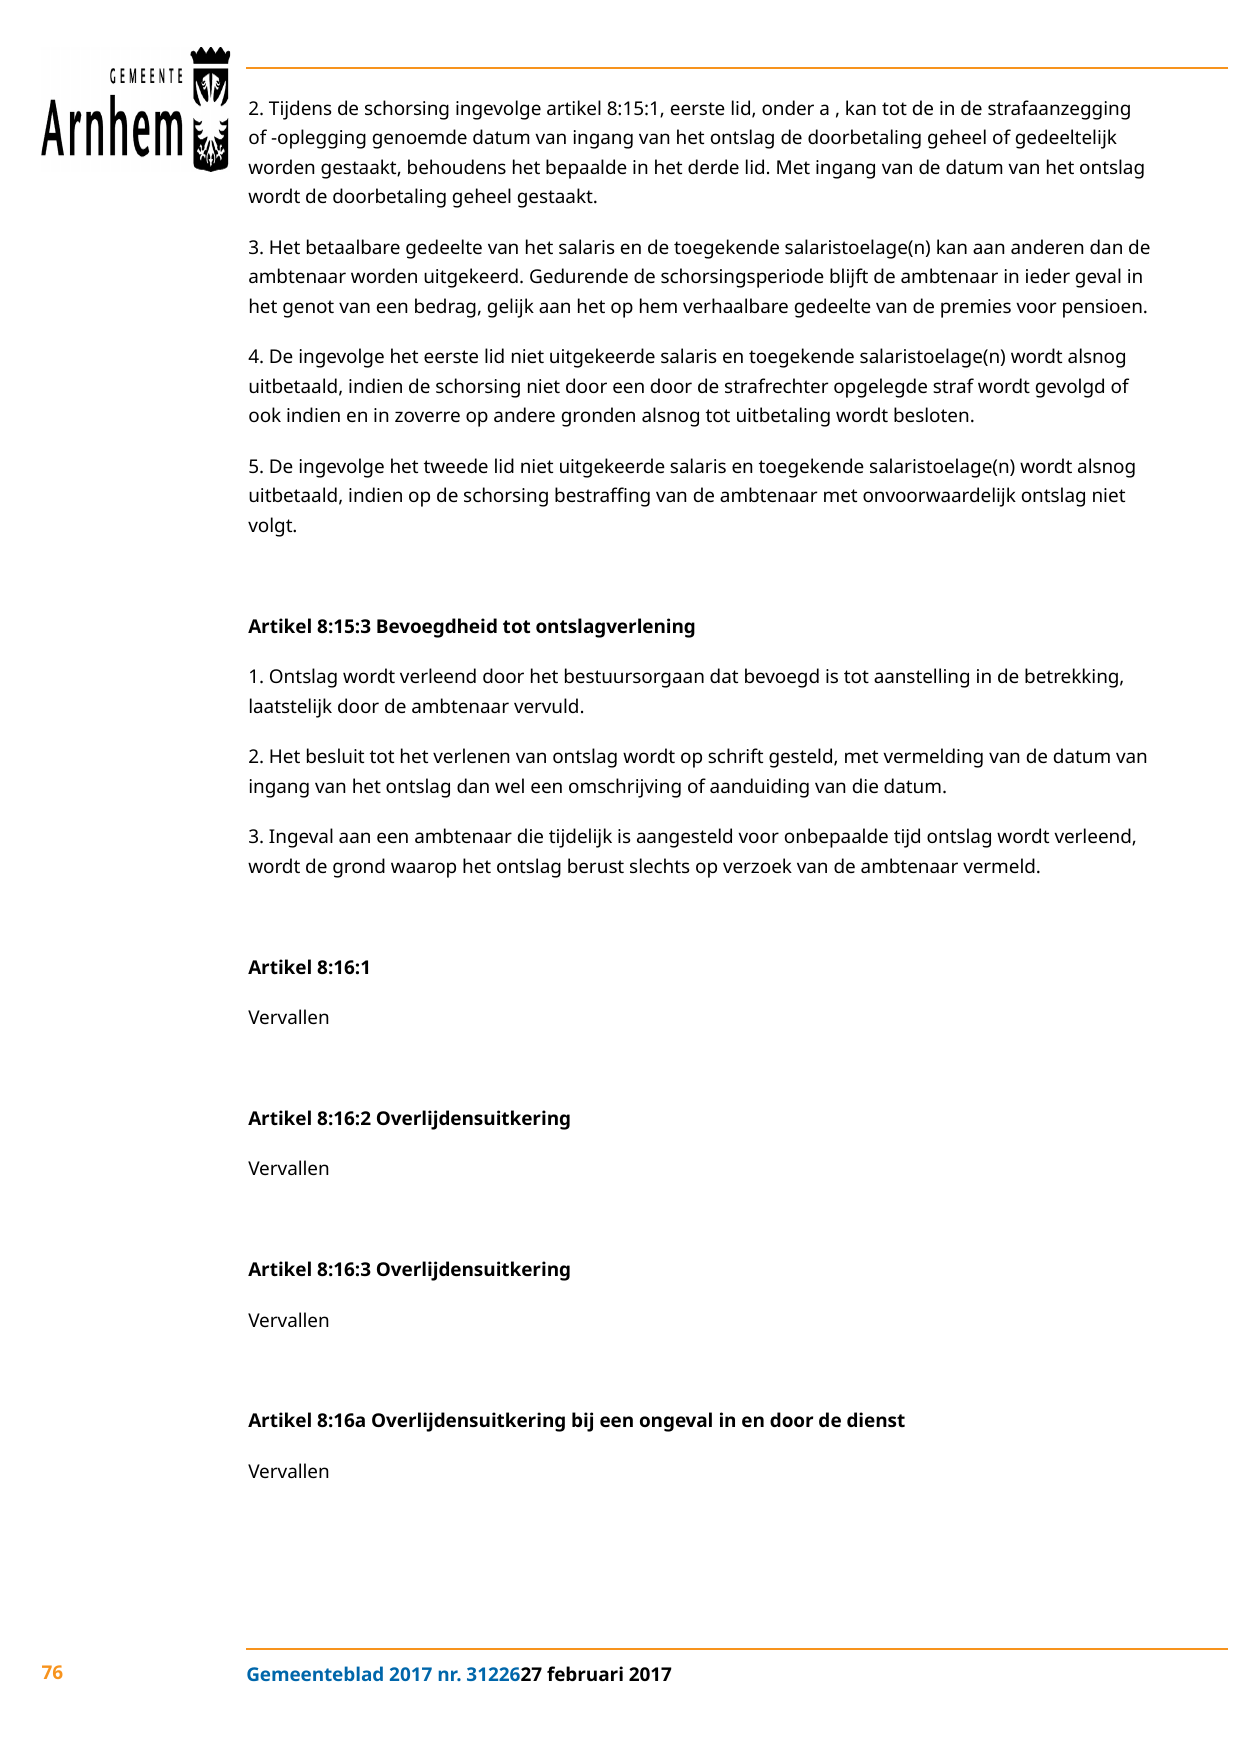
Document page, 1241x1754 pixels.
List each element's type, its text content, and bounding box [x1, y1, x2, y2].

text Artikel 8:16:1 [248, 954, 1152, 980]
text Artikel 8:16:2 Overlijdensuitkering [248, 1105, 1152, 1131]
text 3. Het betaalbare gedeelte van het salaris en de toegekende salaristoelage(n) kan aan anderen dan de ambtenaar worden uitgekeerd. Gedurende de schorsingsperiode blijft de ambtenaar in ieder geval in het genot van een bedrag, gelijk aan het op hem verhaalbare gedeelte van de premies voor pensioen. [248, 234, 1152, 319]
text Artikel 8:16a Overlijdensuitkering bij een ongeval in en door de dienst [248, 1408, 1152, 1433]
text Vervallen [248, 1307, 1152, 1333]
text 3. Ingeval aan een ambtenaar die tijdelijk is aangesteld voor onbepaalde tijd ontslag wordt verleend, wordt de grond waarop het ontslag berust slechts op verzoek van de ambtenaar vermeld. [248, 823, 1152, 879]
text Artikel 8:16:3 Overlijdensuitkering [248, 1256, 1152, 1282]
text 4. De ingevolge het eerste lid niet uitgekeerde salaris en toegekende salaristoelage(n) wordt alsnog uitbetaald, indien de schorsing niet door een door de strafrechter opgelegde straf wordt gevolgd of ook indien en in zoverre op andere gronden alsnog tot uitbetaling wordt besloten. [248, 343, 1152, 428]
picture [41, 47, 231, 172]
text Vervallen [248, 1156, 1152, 1181]
text Vervallen [248, 1458, 1152, 1484]
text Artikel 8:15:3 Bevoegdheid tot ontslagverlening [248, 613, 1152, 639]
text Vervallen [248, 1004, 1152, 1030]
text 2. Het besluit tot het verlenen van ontslag wordt op schrift gesteld, met vermelding van de datum van ingang van het ontslag dan wel een omschrijving of aanduiding van die datum. [248, 743, 1152, 799]
text 5. De ingevolge het tweede lid niet uitgekeerde salaris en toegekende salaristoelage(n) wordt alsnog uitbetaald, indien op de schorsing bestraffing van de ambtenaar met onvoorwaardelijk ontslag niet volgt. [248, 453, 1152, 538]
text 2. Tijdens de schorsing ingevolge artikel 8:15:1, eerste lid, onder a , kan tot de in de strafaanzegging of -oplegging genoemde datum van ingang van het ontslag de doorbetaling geheel of gedeeltelijk worden gestaakt, behoudens het bepaalde in het derde lid. Met ingang van de datum van het ontslag wordt de doorbetaling geheel gestaakt. [248, 95, 1152, 209]
text 1. Ontslag wordt verleend door het bestuursorgaan dat bevoegd is tot aanstelling in de betrekking, laatstelijk door de ambtenaar vervuld. [248, 663, 1152, 719]
